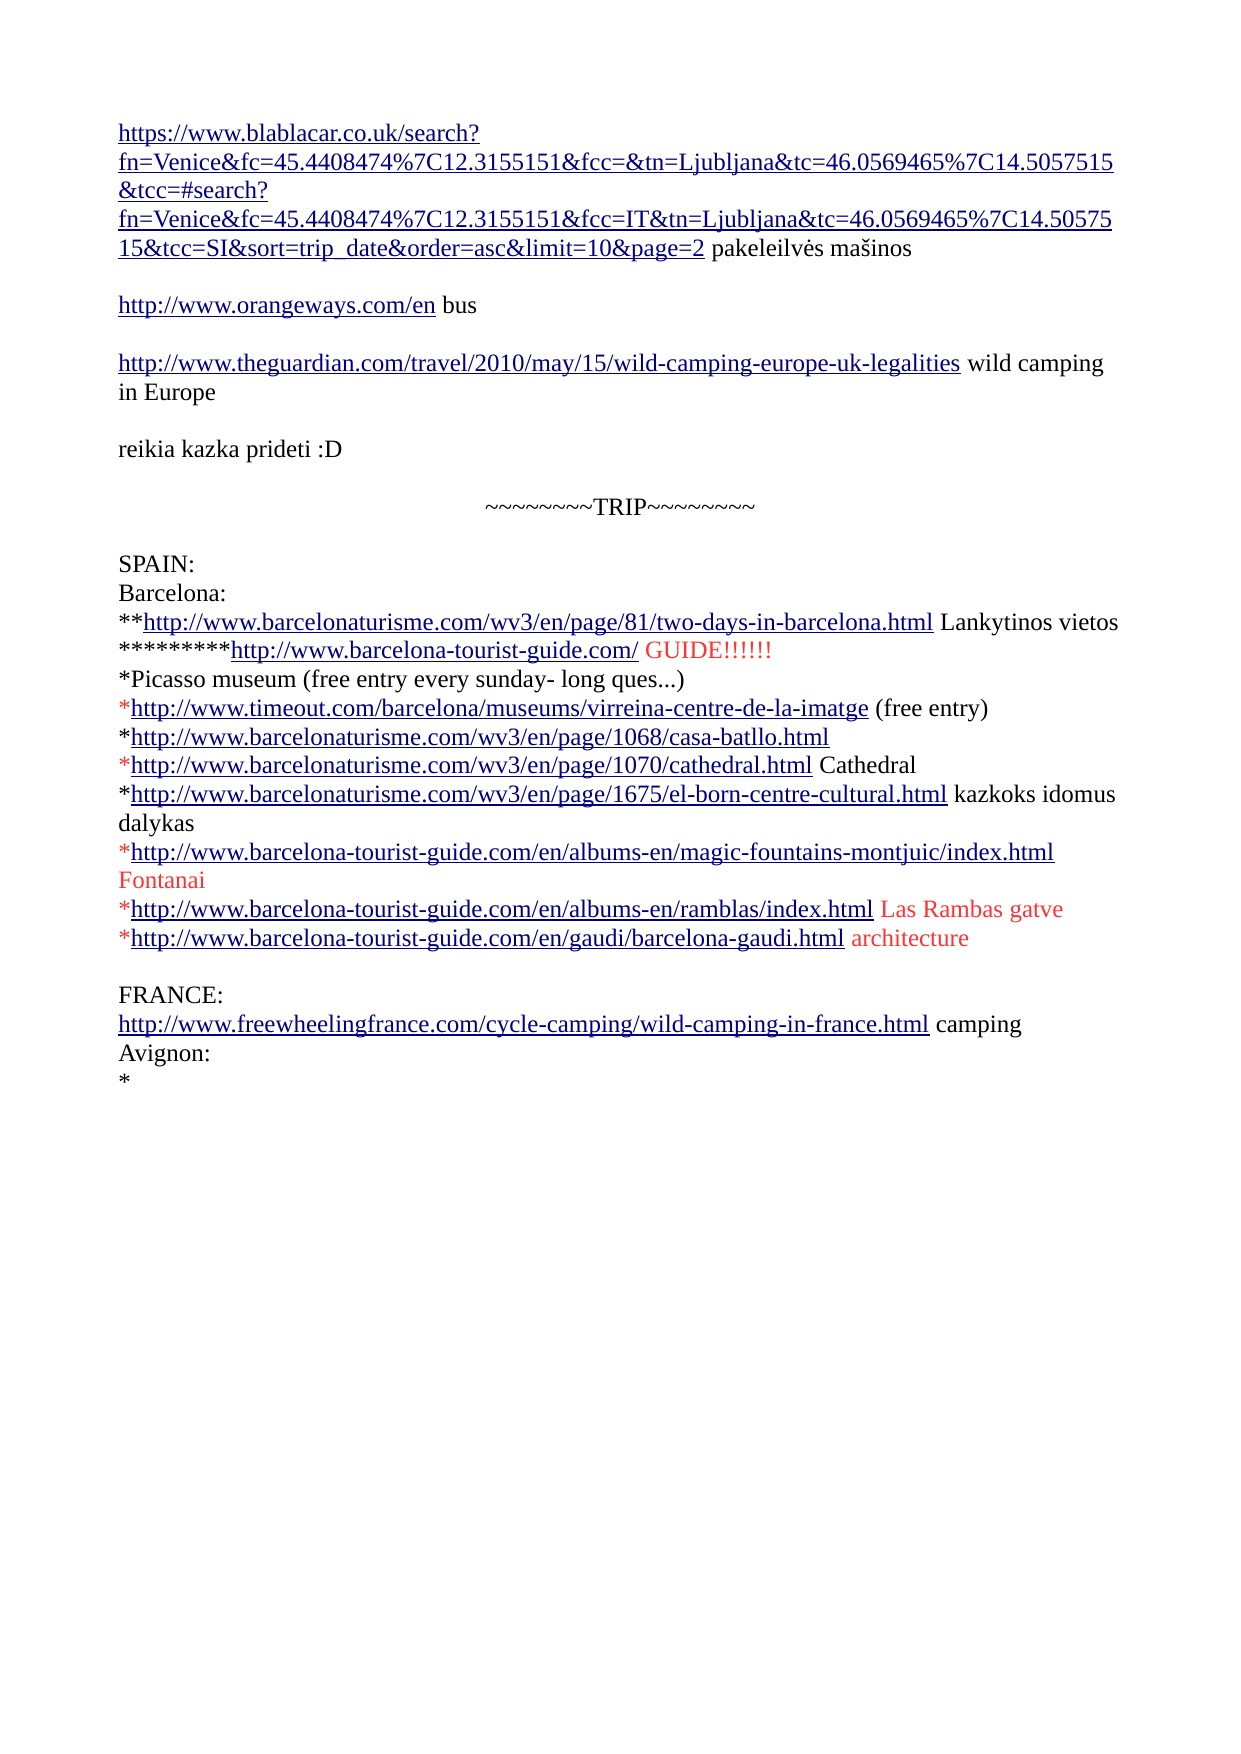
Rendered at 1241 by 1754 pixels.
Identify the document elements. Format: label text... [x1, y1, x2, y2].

text http://www.theguardian.com/travel/2010/may/15/wild-camping-europe-uk-legalities wild camping in Europe [118, 348, 1122, 406]
text reikia kazka prideti :D [118, 434, 1122, 463]
text *http://www.barcelona-tourist-guide.com/en/albums-en/ramblas/index.html Las Rambas gatve [118, 894, 1122, 923]
text **http://www.barcelonaturisme.com/wv3/en/page/81/two-days-in-barcelona.html Lankytinos vietos [118, 607, 1122, 636]
text *http://www.barcelona-tourist-guide.com/en/albums-en/magic-fountains-montjuic/index.html Fontanai [118, 837, 1122, 894]
text FRANCE: [118, 981, 1122, 1009]
text http://www.freewheelingfrance.com/cycle-camping/wild-camping-in-france.html camping [118, 1009, 1122, 1038]
text Barcelona: [118, 578, 1122, 607]
text http://www.orangeways.com/en bus [118, 291, 1122, 319]
text SPAIN: [118, 549, 1122, 578]
text *********http://www.barcelona-tourist-guide.com/ GUIDE!!!!!! [118, 636, 1122, 664]
text *http://www.barcelonaturisme.com/wv3/en/page/1068/casa-batllo.html [118, 722, 1122, 751]
text *Picasso museum (free entry every sunday- long ques...) [118, 664, 1122, 693]
text ~~~~~~~~TRIP~~~~~~~~ [118, 492, 1122, 521]
text *http://www.barcelonaturisme.com/wv3/en/page/1675/el-born-centre-cultural.html kazkoks idomus dalykas [118, 779, 1122, 837]
text *http://www.timeout.com/barcelona/museums/virreina-centre-de-la-imatge (free entry) [118, 693, 1122, 722]
text https://www.blablacar.co.uk/search?fn=Venice&fc=45.4408474%7C12.3155151&fcc=&tn=Ljubljana&tc=46.0569465%7C14.5057515&tcc=#search?fn=Venice&fc=45.4408474%7C12.3155151&fcc=IT&tn=Ljubljana&tc=46.0569465%7C14.5057515&tcc=SI&sort=trip_date&order=asc&limit=10&page=2 pakeleilvės mašinos [118, 118, 1122, 262]
text Avignon: [118, 1038, 1122, 1067]
text * [118, 1067, 1122, 1096]
text *http://www.barcelonaturisme.com/wv3/en/page/1070/cathedral.html Cathedral [118, 751, 1122, 779]
text *http://www.barcelona-tourist-guide.com/en/gaudi/barcelona-gaudi.html architecture [118, 923, 1122, 952]
